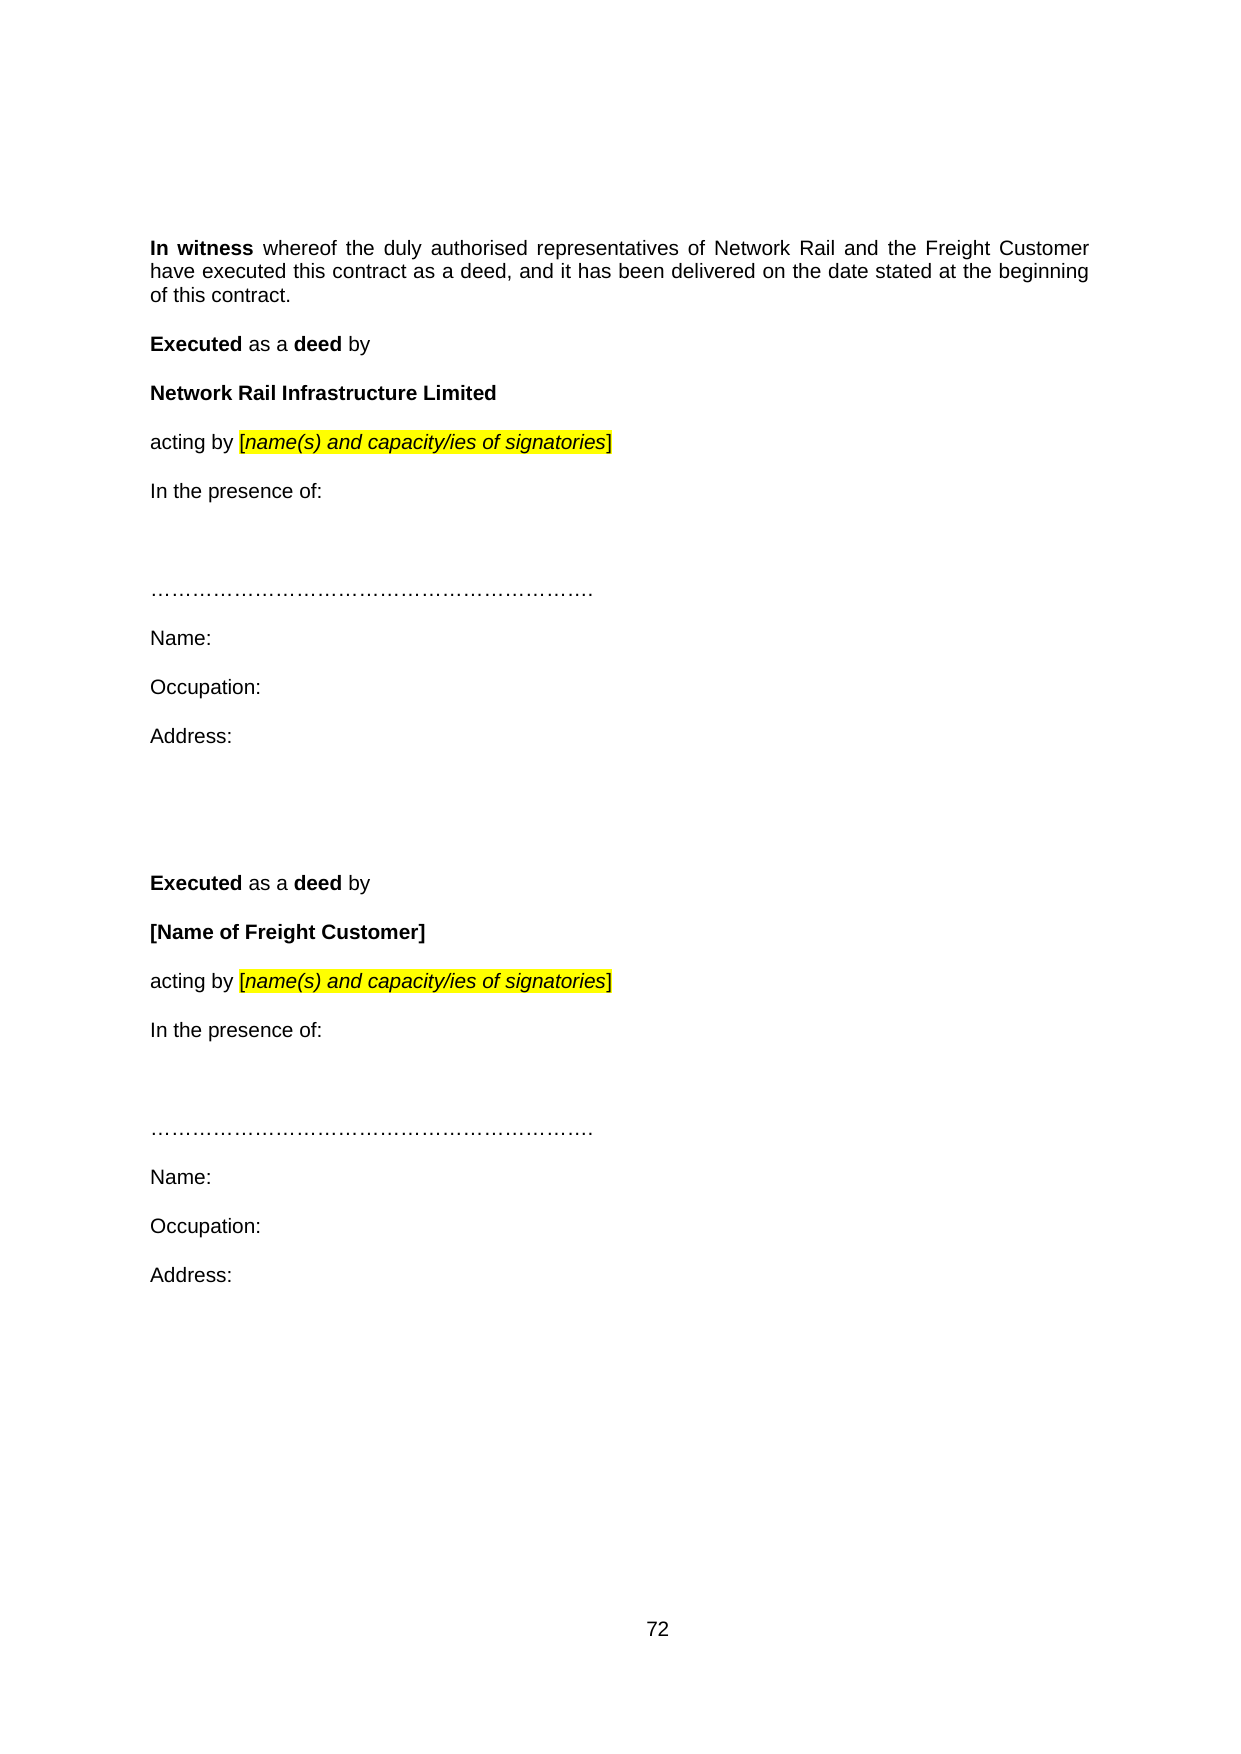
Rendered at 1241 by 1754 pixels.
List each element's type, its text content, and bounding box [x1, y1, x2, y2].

text Network Rail Infrastructure Limited [150, 381, 1090, 405]
text Name: [150, 626, 1090, 650]
text Occupation: [150, 675, 1090, 699]
text In witness whereof the duly authorised representatives of Network Rail and the Freight Customer have executed this contract as a deed, and it has been delivered on the date stated at the beginning of this contract. [150, 235, 1090, 307]
text Occupation: [150, 1213, 1090, 1237]
text Executed as a deed by [150, 871, 1090, 895]
text Address: [150, 724, 1090, 748]
text In the presence of: [150, 479, 1090, 503]
text acting by [name(s) and capacity/ies of signatories] [150, 969, 1090, 993]
text Executed as a deed by [150, 332, 1090, 356]
text ………………………………………………………. [150, 577, 1090, 601]
text Name: [150, 1164, 1090, 1188]
text Address: [150, 1262, 1090, 1286]
text acting by [name(s) and capacity/ies of signatories] [150, 430, 1090, 454]
text ………………………………………………………. [150, 1116, 1090, 1139]
text In the presence of: [150, 1018, 1090, 1042]
text [Name of Freight Customer] [150, 920, 1090, 944]
